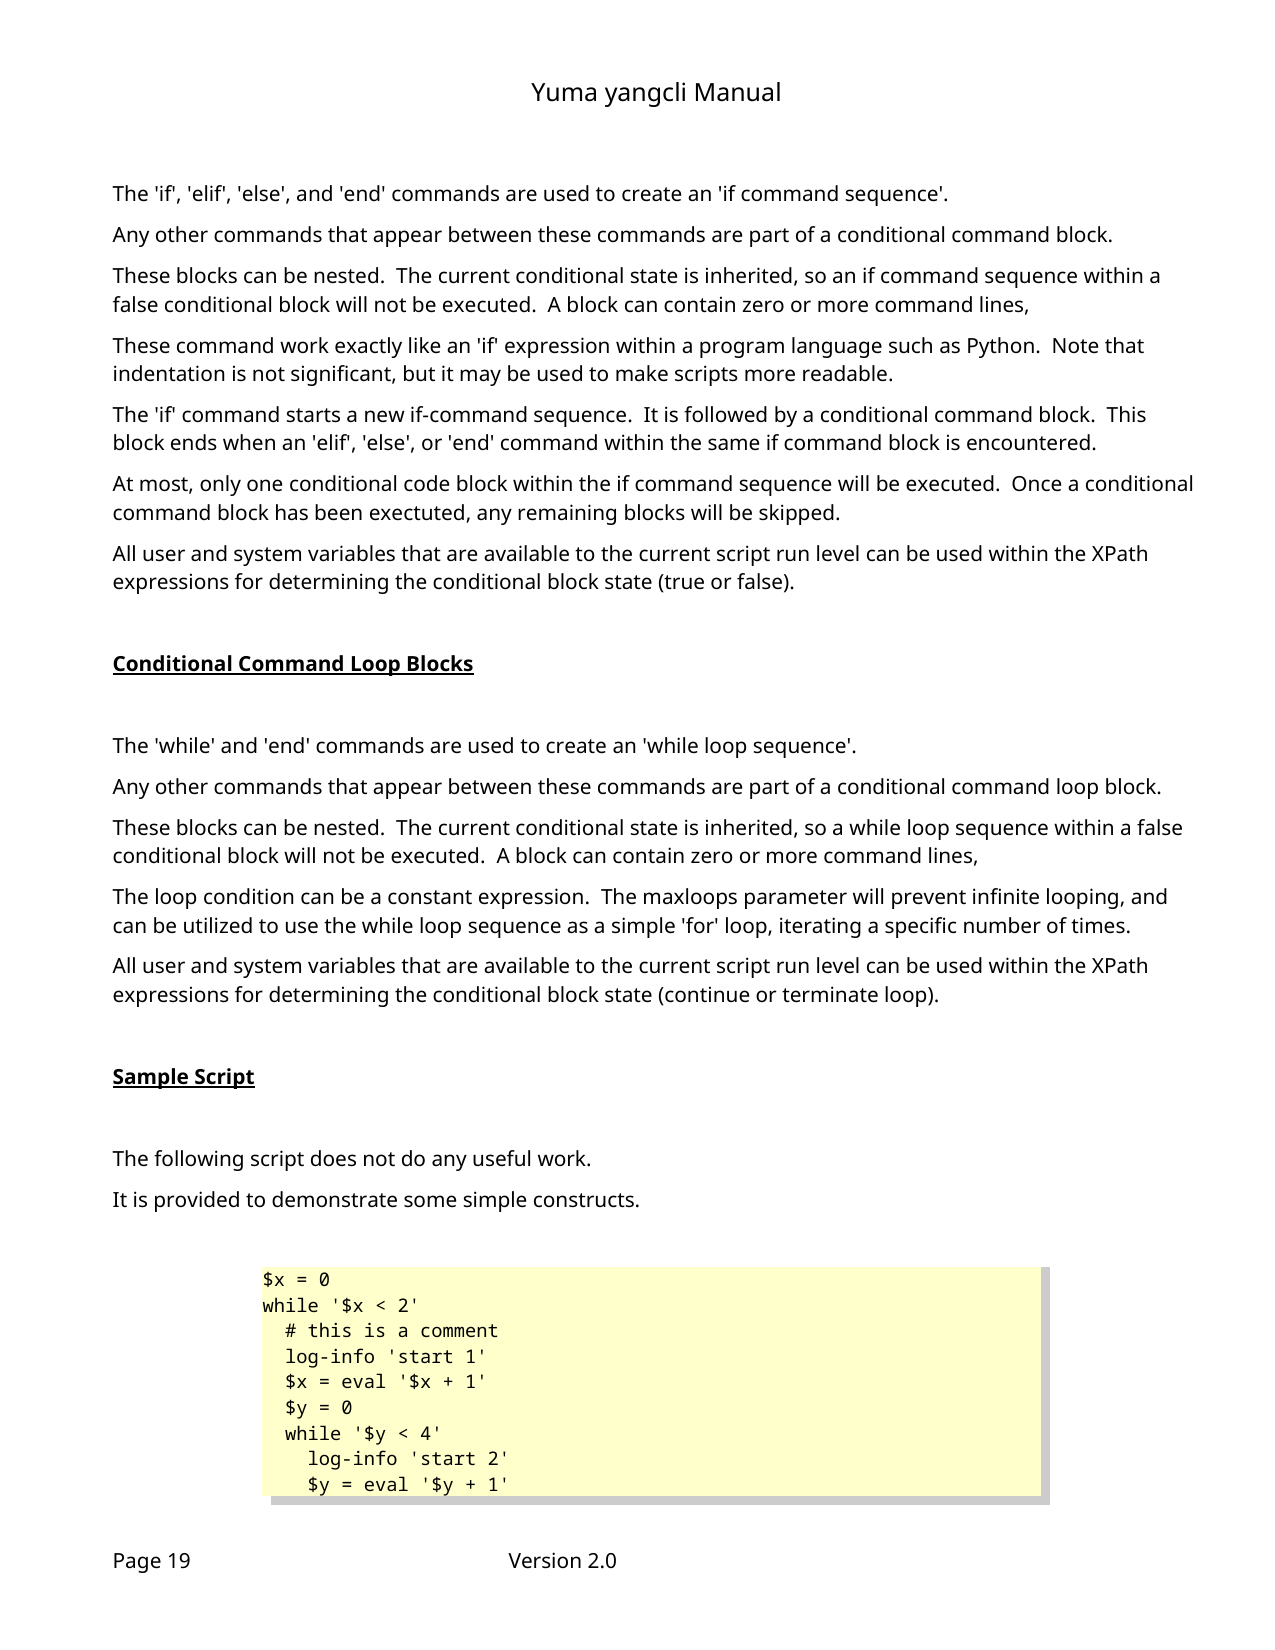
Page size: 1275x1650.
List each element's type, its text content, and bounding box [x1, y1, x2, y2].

text $x = 0 [262, 1267, 1041, 1292]
text log-info 'start 2' [262, 1445, 1041, 1471]
text $y = eval '$y + 1' [262, 1471, 1041, 1496]
text log-info 'start 1' [262, 1343, 1041, 1369]
text All user and system variables that are available to the current script run level can be used within the XPath expressions for determining the conditional block state (true or false). [112, 539, 1200, 596]
text $y = 0 [262, 1394, 1041, 1420]
text $x = eval '$x + 1' [262, 1369, 1041, 1394]
text The 'if' command starts a new if-command sequence. It is followed by a conditional command block. This block ends when an 'elif', 'else', or 'end' command within the same if command block is encountered. [112, 400, 1200, 457]
text All user and system variables that are available to the current script run level can be used within the XPath expressions for determining the conditional block state (continue or terminate loop). [112, 952, 1200, 1008]
text At most, only one conditional code block within the if command sequence will be executed. Once a conditional command block has been exectuted, any remaining blocks will be skipped. [112, 469, 1200, 526]
text These command work exactly like an 'if' expression within a program language such as Python. Note that indentation is not significant, but it may be used to make scripts more readable. [112, 331, 1200, 388]
text The 'if', 'elif', 'else', and 'end' commands are used to create an 'if command sequence'. [112, 179, 1200, 208]
text These blocks can be nested. The current conditional state is inherited, so a while loop sequence within a false conditional block will not be executed. A block can contain zero or more command lines, [112, 813, 1200, 870]
text Conditional Command Loop Blocks [112, 649, 1200, 678]
text while '$y < 4' [262, 1420, 1041, 1445]
text # this is a comment [262, 1318, 1041, 1343]
text It is provided to demonstrate some simple constructs. [112, 1185, 1200, 1213]
text Any other commands that appear between these commands are part of a conditional command loop block. [112, 772, 1200, 800]
text Any other commands that appear between these commands are part of a conditional command block. [112, 220, 1200, 249]
text The 'while' and 'end' commands are used to create an 'while loop sequence'. [112, 731, 1200, 759]
text The following script does not do any useful work. [112, 1144, 1200, 1172]
text Sample Script [112, 1062, 1200, 1090]
text These blocks can be nested. The current conditional state is inherited, so an if command sequence within a false conditional block will not be executed. A block can contain zero or more command lines, [112, 261, 1200, 318]
text The loop condition can be a constant expression. The maxloops parameter will prevent infinite looping, and can be utilized to use the while loop sequence as a simple 'for' loop, iterating a specific number of times. [112, 882, 1200, 939]
text while '$x < 2' [262, 1292, 1041, 1318]
